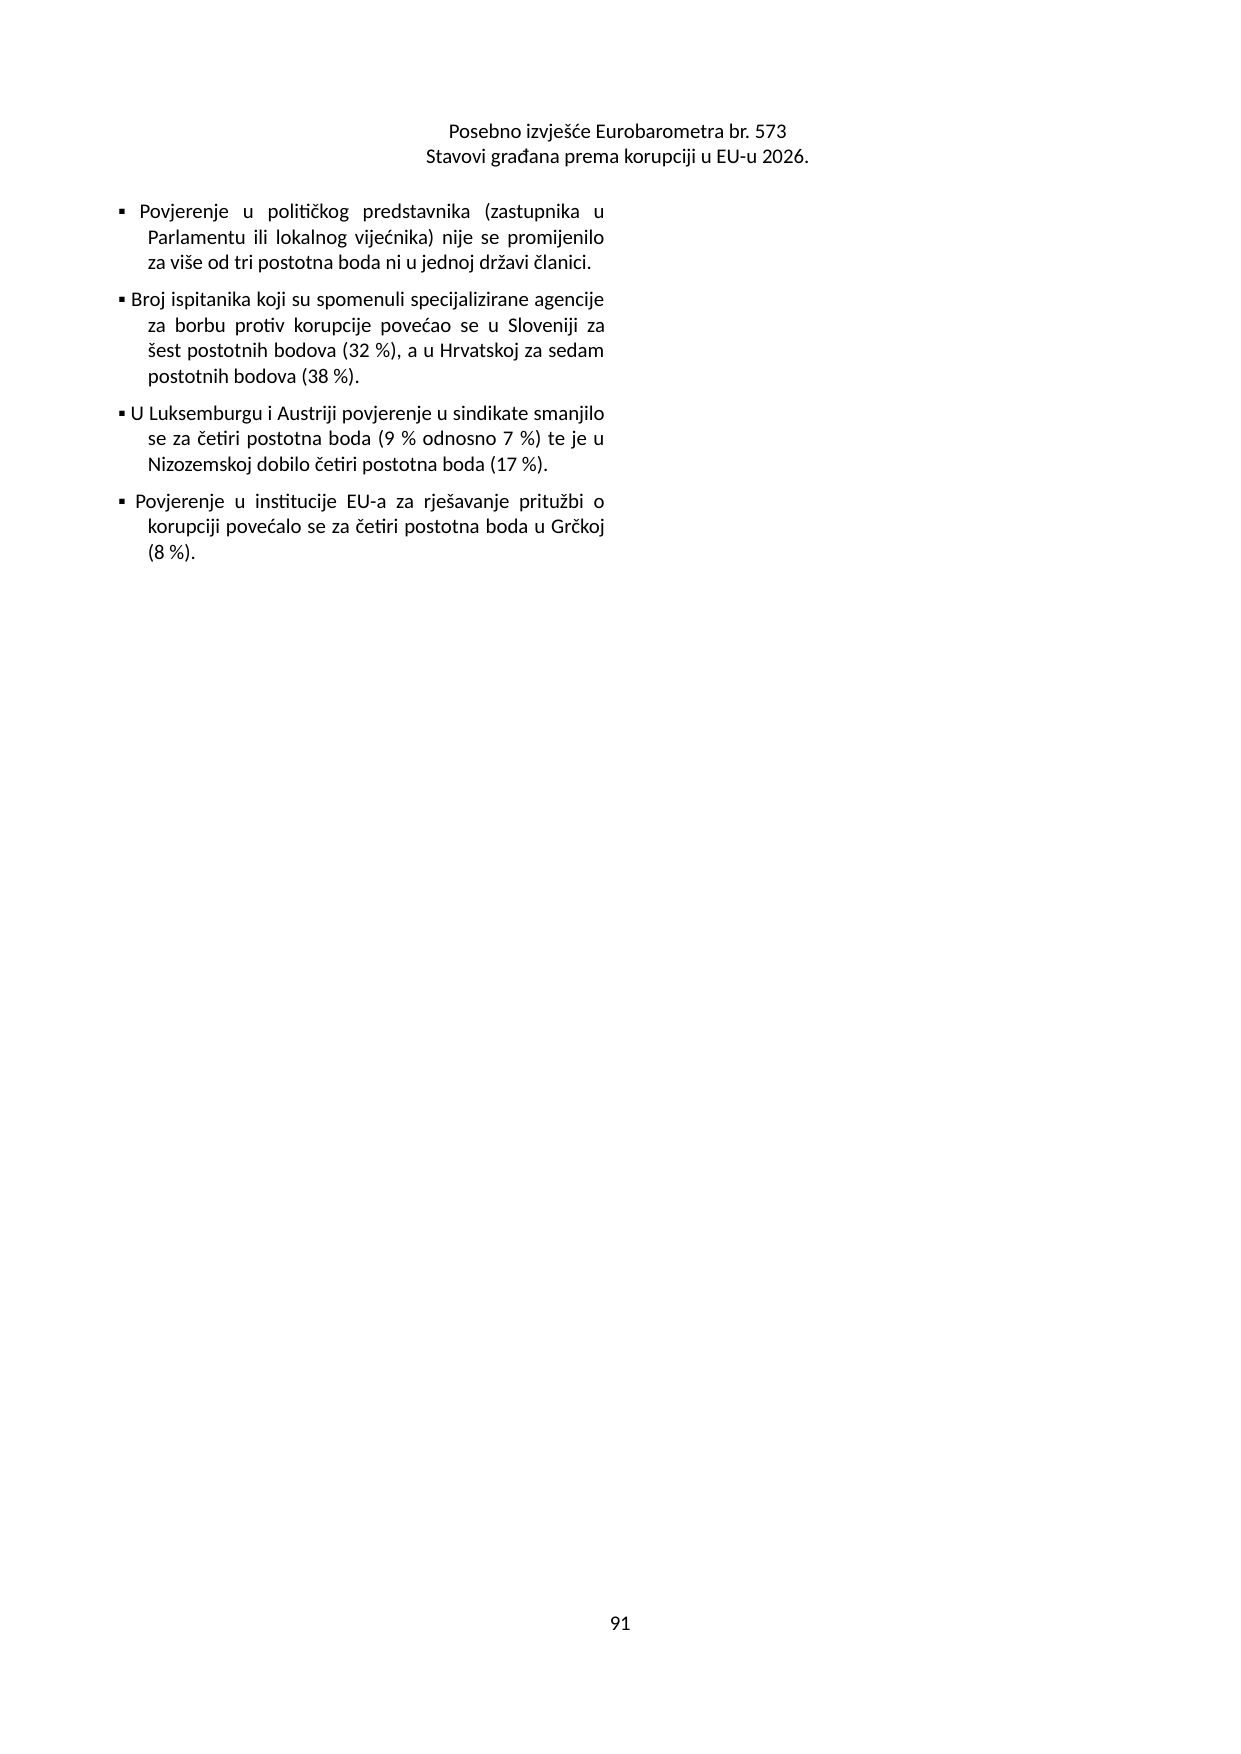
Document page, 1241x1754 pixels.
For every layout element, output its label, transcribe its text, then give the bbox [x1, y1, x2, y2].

text ▪ Broj ispitanika koji su spomenuli specijalizirane agencije za borbu protiv korupcije povećao se u Sloveniji za šest postotnih bodova (32 %), a u Hrvatskoj za sedam postotnih bodova (38 %). [118, 287, 605, 388]
text ▪ Povjerenje u institucije EU-a za rješavanje pritužbi o korupciji povećalo se za četiri postotna boda u Grčkoj (8 %). [118, 488, 605, 564]
text ▪ Povjerenje u političkog predstavnika (zastupnika u Parlamentu ili lokalnog vijećnika) nije se promijenilo za više od tri postotna boda ni u jednoj državi članici. [118, 198, 605, 275]
text ▪ U Luksemburgu i Austriji povjerenje u sindikate smanjilo se za četiri postotna boda (9 % odnosno 7 %) te je u Nizozemskoj dobilo četiri postotna boda (17 %). [118, 400, 605, 476]
